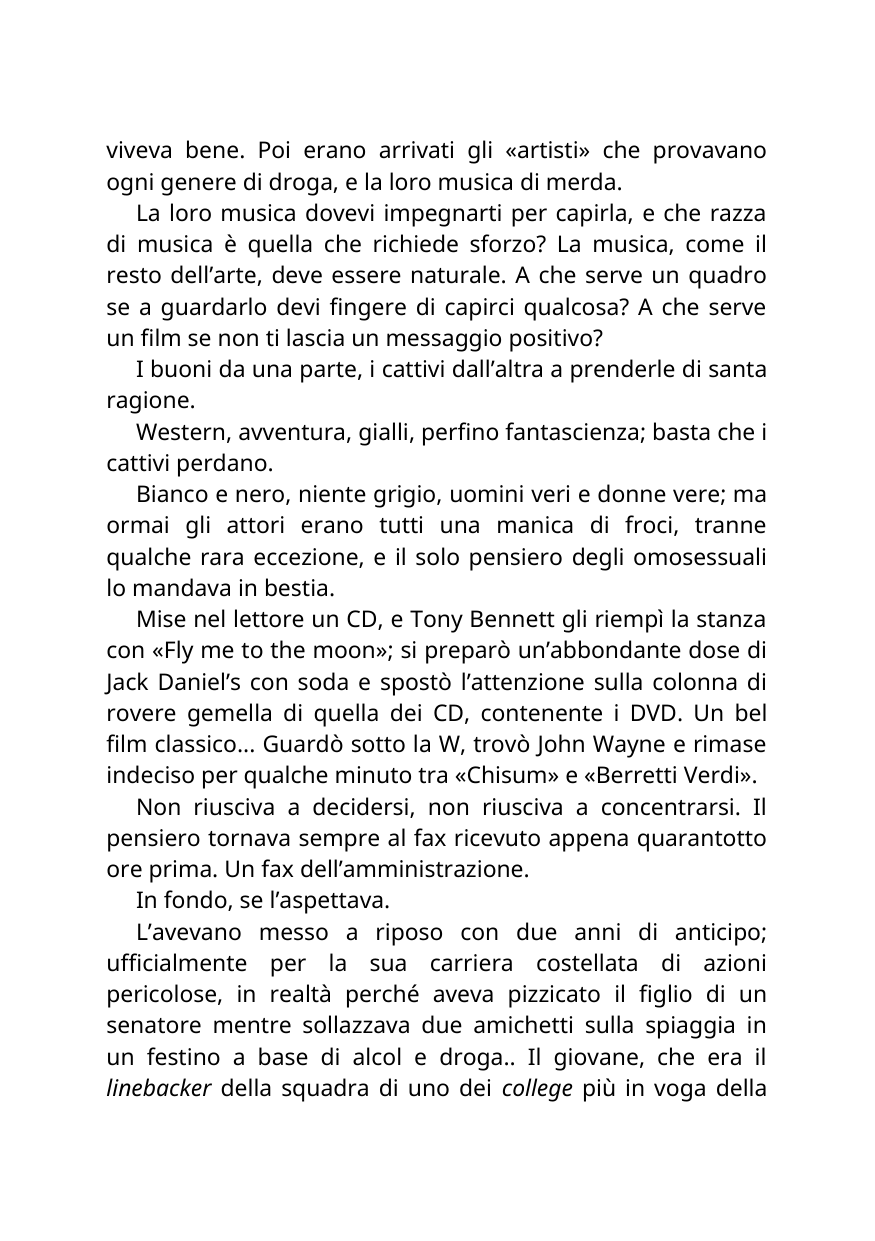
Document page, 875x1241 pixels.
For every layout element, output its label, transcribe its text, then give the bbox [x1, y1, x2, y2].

text Bianco e nero, niente grigio, uomini veri e donne vere; ma ormai gli attori erano tutti una manica di froci, tranne qualche rara eccezione, e il solo pensiero degli omosessuali lo mandava in bestia. [106, 478, 768, 603]
text L’avevano messo a riposo con due anni di anticipo; ufficialmente per la sua carriera costellata di azioni pericolose, in realtà perché aveva pizzicato il figlio di un senatore mentre sollazzava due amichetti sulla spiaggia in un festino a base di alcol e droga.. Il giovane, che era il linebacker della squadra di uno dei college più in voga della [106, 916, 768, 1103]
text Non riusciva a decidersi, non riusciva a concentrarsi. Il pensiero tornava sempre al fax ricevuto appena quarantotto ore prima. Un fax dell’amministrazione. [106, 791, 768, 884]
text I buoni da una parte, i cattivi dall’altra a prenderle di santa ragione. [106, 353, 768, 416]
text Mise nel lettore un CD, e Tony Bennett gli riempì la stanza con «Fly me to the moon»; si preparò un’abbondante dose di Jack Daniel’s con soda e spostò l’attenzione sulla colonna di rovere gemella di quella dei CD, contenente i DVD. Un bel film classico... Guardò sotto la W, trovò John Wayne e rimase indeciso per qualche minuto tra «Chisum» e «Berretti Verdi». [106, 603, 768, 791]
text viveva bene. Poi erano arrivati gli «artisti» che provavano ogni genere di droga, e la loro musica di merda. [106, 134, 768, 197]
text Western, avventura, gialli, perfino fantascienza; basta che i cattivi perdano. [106, 416, 768, 478]
text La loro musica dovevi impegnarti per capirla, e che razza di musica è quella che richiede sforzo? La musica, come il resto dell’arte, deve essere naturale. A che serve un quadro se a guardarlo devi fingere di capirci qualcosa? A che serve un film se non ti lascia un messaggio positivo? [106, 197, 768, 353]
text In fondo, se l’aspettava. [106, 884, 768, 916]
